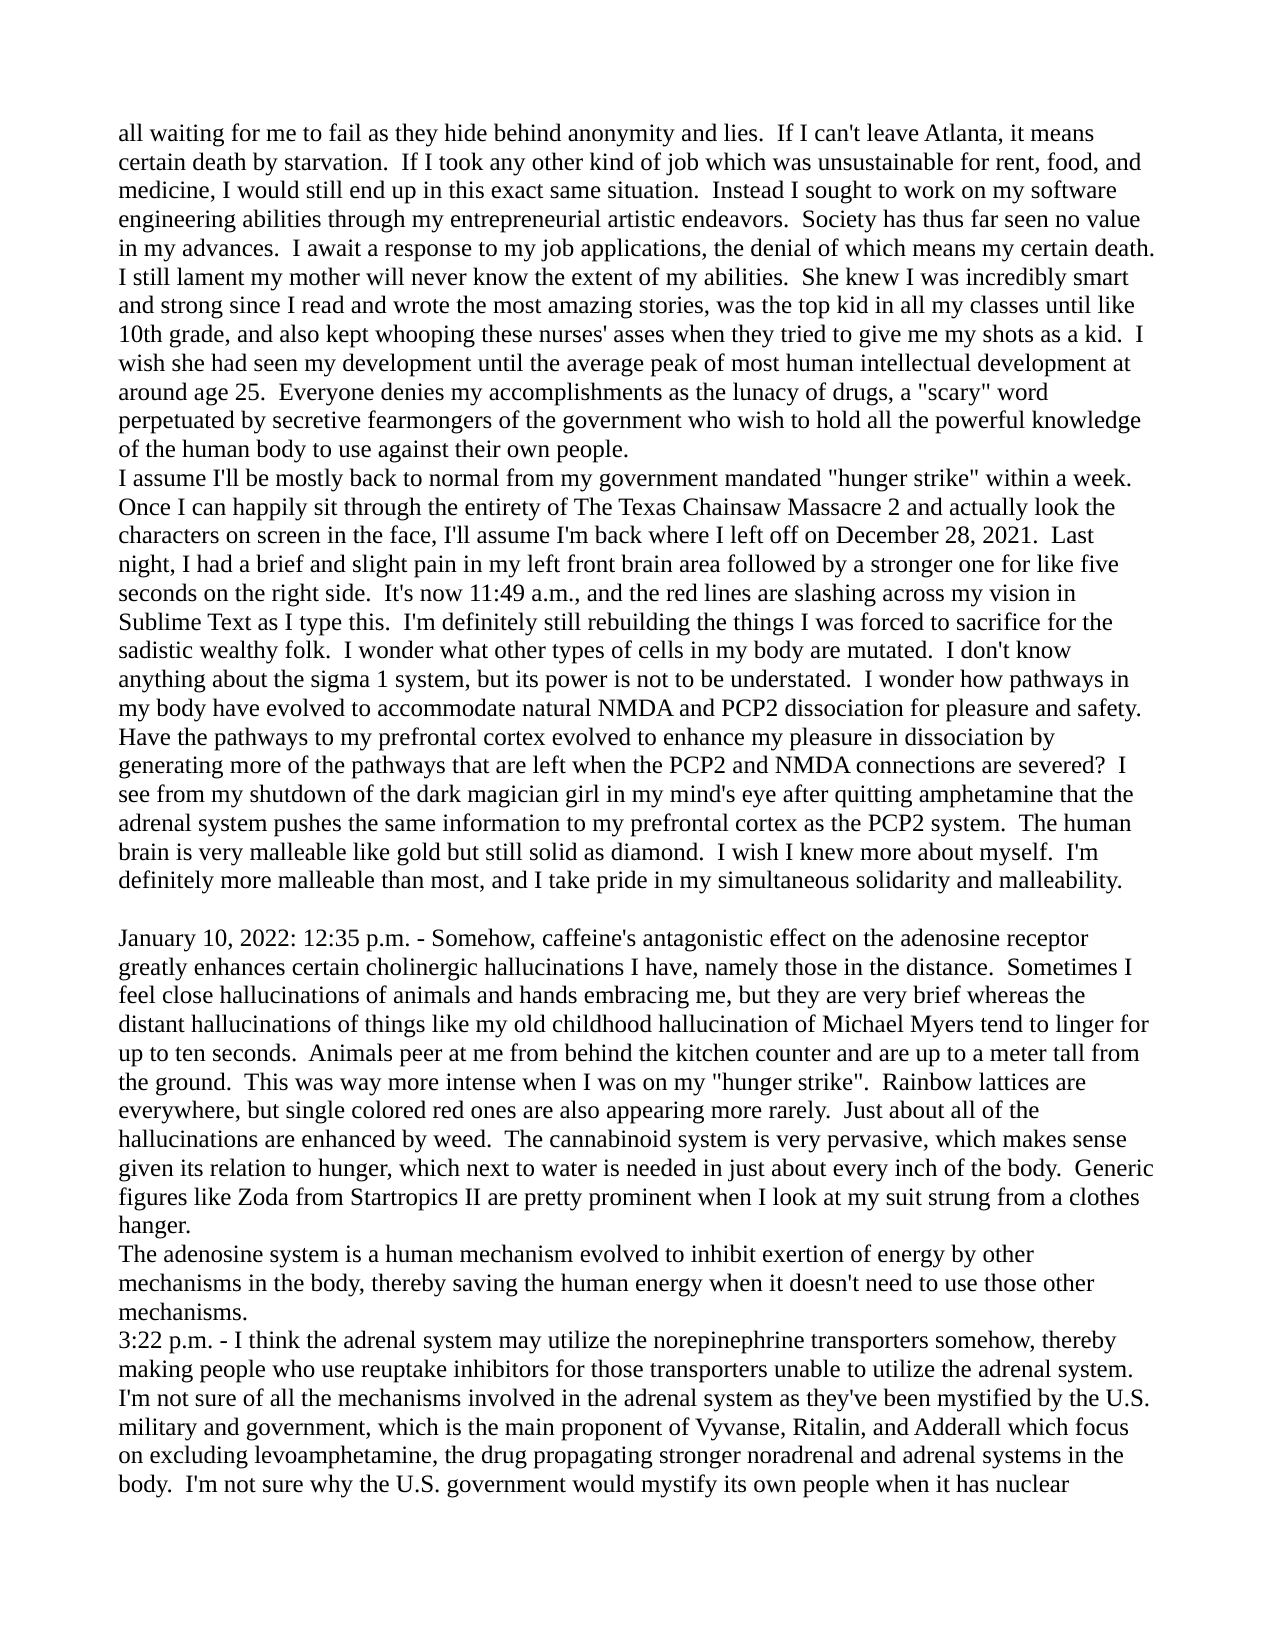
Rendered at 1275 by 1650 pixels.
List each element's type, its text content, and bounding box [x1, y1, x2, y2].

text I still lament my mother will never know the extent of my abilities. She knew I was incredibly smart and strong since I read and wrote the most amazing stories, was the top kid in all my classes until like 10th grade, and also kept whooping these nurses' asses when they tried to give me my shots as a kid. I wish she had seen my development until the average peak of most human intellectual development at around age 25. Everyone denies my accomplishments as the lunacy of drugs, a "scary" word perpetuated by secretive fearmongers of the government who wish to hold all the powerful knowledge of the human body to use against their own people. [118, 262, 1157, 463]
text January 10, 2022: 12:35 p.m. - Somehow, caffeine's antagonistic effect on the adenosine receptor greatly enhances certain cholinergic hallucinations I have, namely those in the distance. Sometimes I feel close hallucinations of animals and hands embracing me, but they are very brief whereas the distant hallucinations of things like my old childhood hallucination of Michael Myers tend to linger for up to ten seconds. Animals peer at me from behind the kitchen counter and are up to a meter tall from the ground. This was way more intense when I was on my "hunger strike". Rainbow lattices are everywhere, but single colored red ones are also appearing more rarely. Just about all of the hallucinations are enhanced by weed. The cannabinoid system is very pervasive, which makes sense given its relation to hunger, which next to water is needed in just about every inch of the body. Generic figures like Zoda from Startropics II are pretty prominent when I look at my suit strung from a clothes hanger. [118, 923, 1157, 1239]
text all waiting for me to fail as they hide behind anonymity and lies. If I can't leave Atlanta, it means certain death by starvation. If I took any other kind of job which was unsustainable for rent, food, and medicine, I would still end up in this exact same situation. Instead I sought to work on my software engineering abilities through my entrepreneurial artistic endeavors. Society has thus far seen no value in my advances. I await a response to my job applications, the denial of which means my certain death. [118, 118, 1157, 262]
text I assume I'll be mostly back to normal from my government mandated "hunger strike" within a week. Once I can happily sit through the entirety of The Texas Chainsaw Massacre 2 and actually look the characters on screen in the face, I'll assume I'm back where I left off on December 28, 2021. Last night, I had a brief and slight pain in my left front brain area followed by a stronger one for like five seconds on the right side. It's now 11:49 a.m., and the red lines are slashing across my vision in Sublime Text as I type this. I'm definitely still rebuilding the things I was forced to sacrifice for the sadistic wealthy folk. I wonder what other types of cells in my body are mutated. I don't know anything about the sigma 1 system, but its power is not to be understated. I wonder how pathways in my body have evolved to accommodate natural NMDA and PCP2 dissociation for pleasure and safety. Have the pathways to my prefrontal cortex evolved to enhance my pleasure in dissociation by generating more of the pathways that are left when the PCP2 and NMDA connections are severed? I see from my shutdown of the dark magician girl in my mind's eye after quitting amphetamine that the adrenal system pushes the same information to my prefrontal cortex as the PCP2 system. The human brain is very malleable like gold but still solid as diamond. I wish I knew more about myself. I'm definitely more malleable than most, and I take pride in my simultaneous solidarity and malleability. [118, 463, 1157, 894]
text 3:22 p.m. - I think the adrenal system may utilize the norepinephrine transporters somehow, thereby making people who use reuptake inhibitors for those transporters unable to utilize the adrenal system. I'm not sure of all the mechanisms involved in the adrenal system as they've been mystified by the U.S. military and government, which is the main proponent of Vyvanse, Ritalin, and Adderall which focus on excluding levoamphetamine, the drug propagating stronger noradrenal and adrenal systems in the body. I'm not sure why the U.S. government would mystify its own people when it has nuclear [118, 1326, 1157, 1498]
text The adenosine system is a human mechanism evolved to inhibit exertion of energy by other mechanisms in the body, thereby saving the human energy when it doesn't need to use those other mechanisms. [118, 1239, 1157, 1326]
